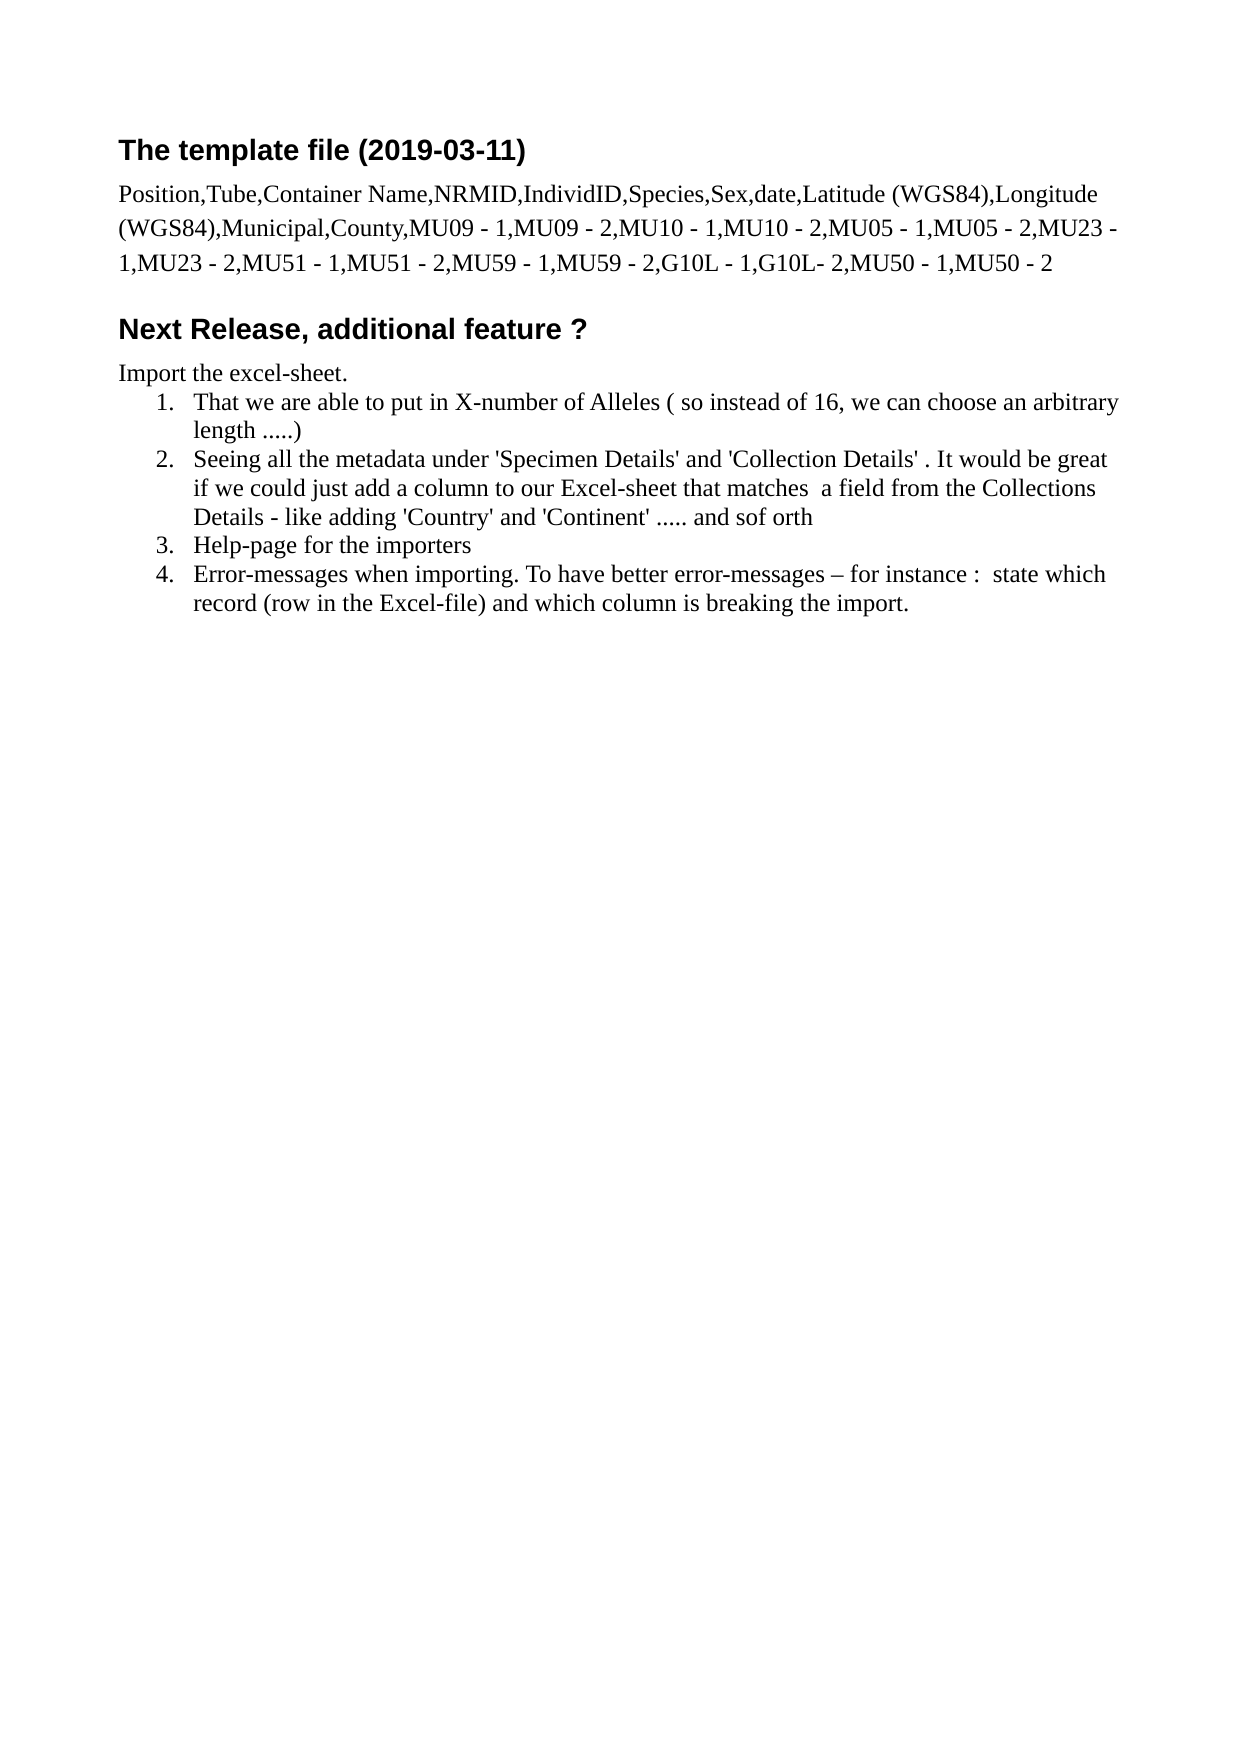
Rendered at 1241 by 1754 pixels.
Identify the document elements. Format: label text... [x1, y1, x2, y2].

list That we are able to put in X-number of Alleles ( so instead of 16, we can choose an arbitrary length .....) [156, 387, 1122, 444]
text Import the excel-sheet. [118, 358, 1122, 387]
text Position,Tube,Container Name,NRMID,IndividID,Species,Sex,date,Latitude (WGS84),Longitude (WGS84),Municipal,County,MU09 - 1,MU09 - 2,MU10 - 1,MU10 - 2,MU05 - 1,MU05 - 2,MU23 - 1,MU23 - 2,MU51 - 1,MU51 - 2,MU59 - 1,MU59 - 2,G10L - 1,G10L- 2,MU50 - 1,MU50 - 2 [118, 179, 1122, 277]
list Seeing all the metadata under 'Specimen Details' and 'Collection Details' . It would be great if we could just add a column to our Excel-sheet that matches a field from the Collections Details - like adding 'Country' and 'Continent' ..... and sof orth [156, 444, 1122, 530]
list Error-messages when importing. To have better error-messages – for instance : state which record (row in the Excel-file) and which column is breaking the import. [156, 559, 1122, 617]
subtitle The template file (2019-03-11) [118, 133, 1122, 166]
subtitle Next Release, additional feature ? [118, 312, 1122, 345]
list Help-page for the importers [156, 530, 1122, 559]
